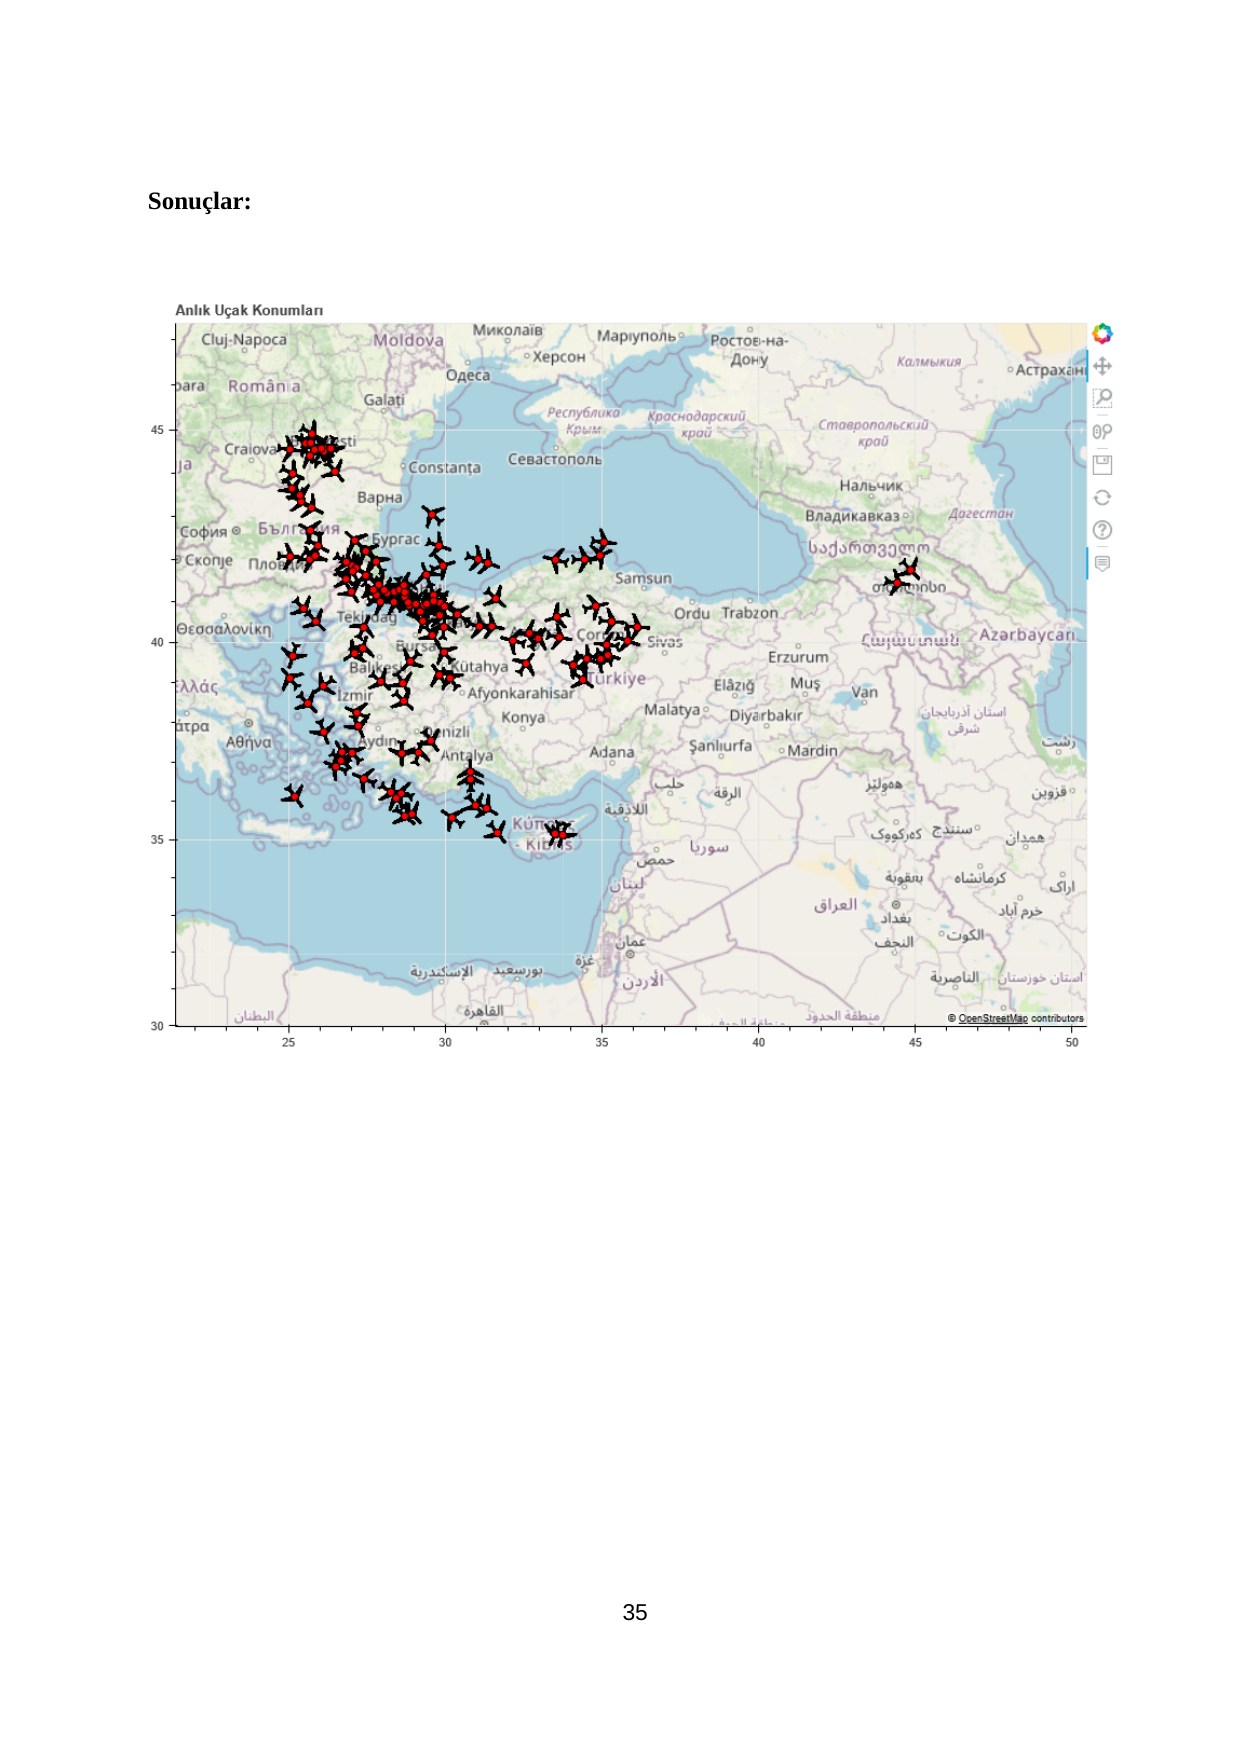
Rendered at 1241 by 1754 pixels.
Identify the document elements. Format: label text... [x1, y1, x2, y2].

text Sonuçlar: [148, 186, 1122, 215]
picture [147, 297, 1123, 1053]
